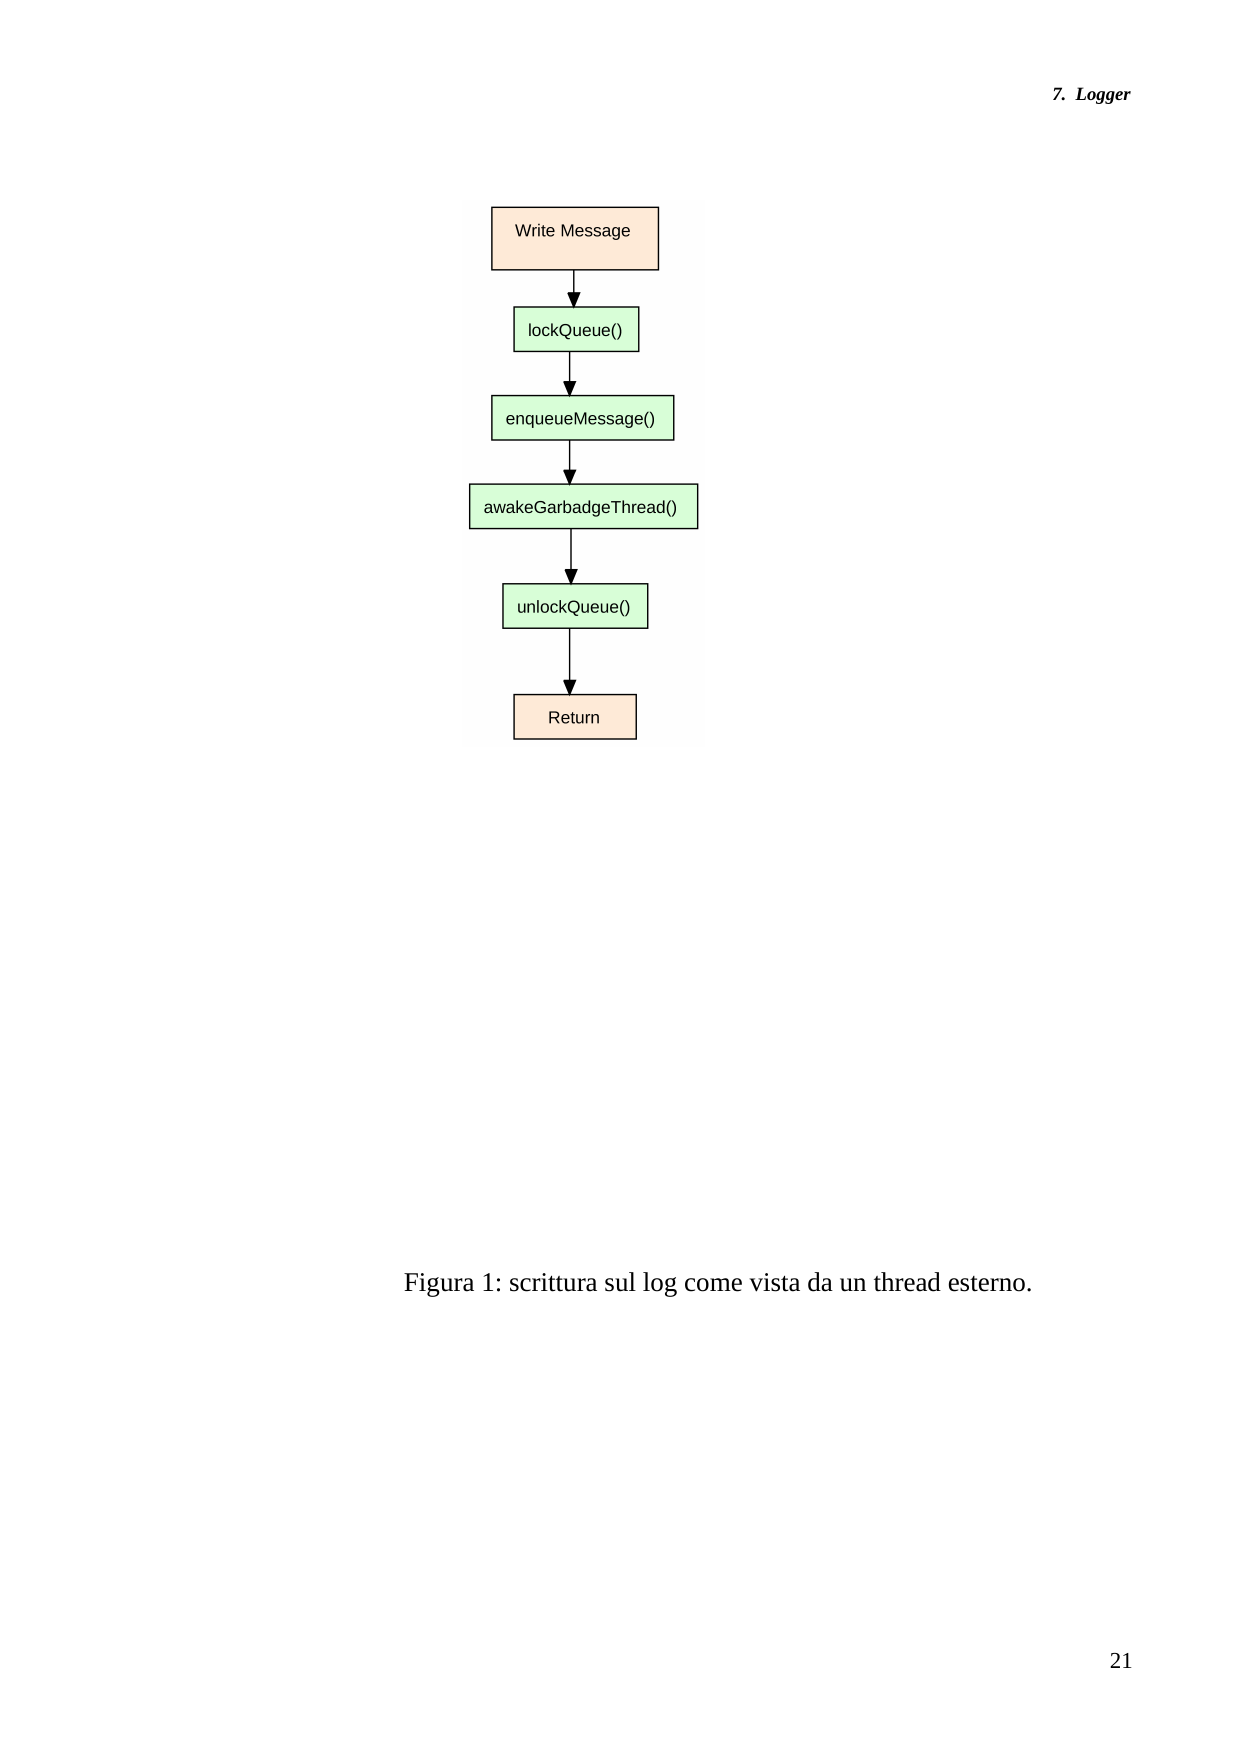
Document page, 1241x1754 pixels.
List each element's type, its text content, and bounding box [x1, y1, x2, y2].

picture [462, 200, 705, 747]
text Figura 1: scrittura sul log come vista da un thread esterno. [182, 1266, 1073, 1339]
